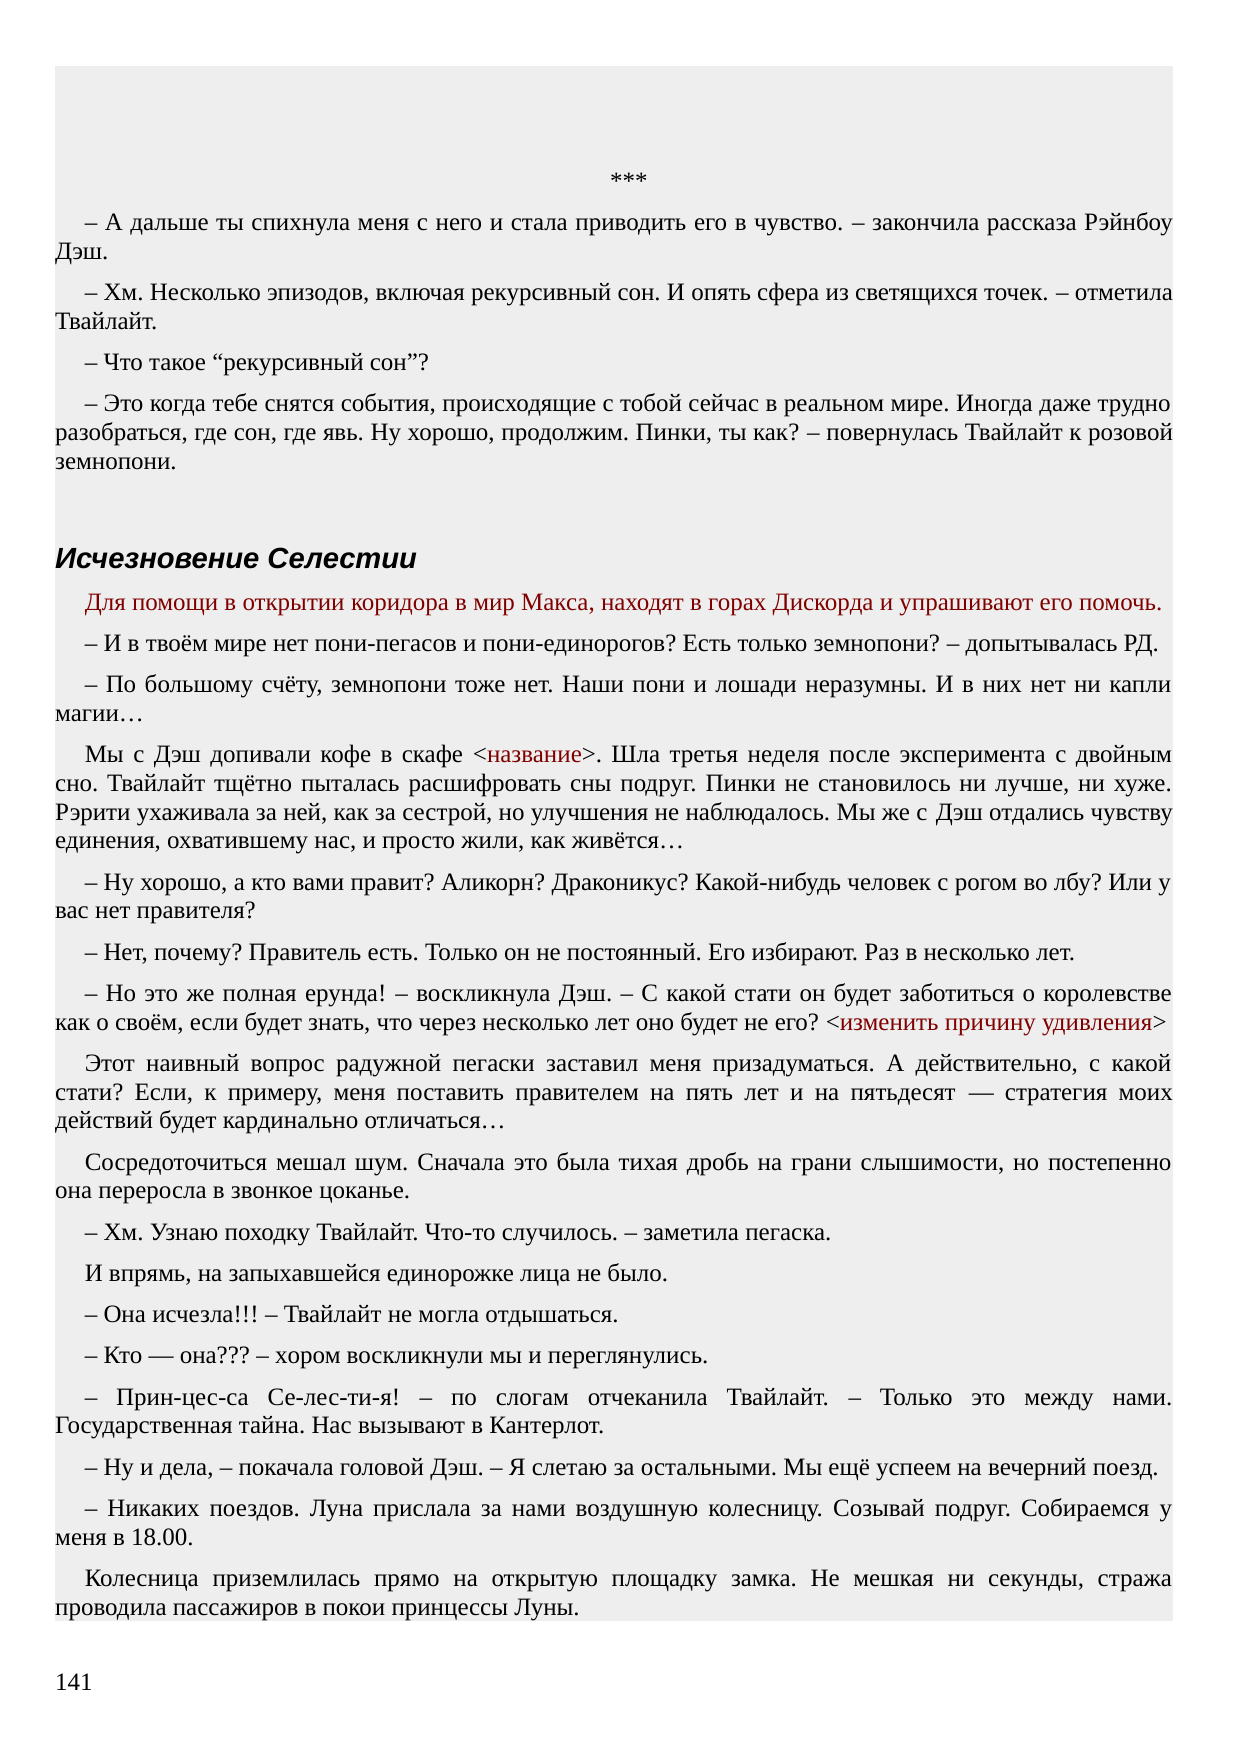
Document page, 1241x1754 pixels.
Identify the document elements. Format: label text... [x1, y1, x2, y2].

text И впрямь, на запыхавшейся единорожке лица не было. [55, 1258, 1173, 1287]
text – Это когда тебе снятся события, происходящие с тобой сейчас в реальном мире. Иногда даже трудно разобраться, где сон, где явь. Ну хорошо, продолжим. Пинки, ты как? – повернулась Твайлайт к розовой земнопони. [55, 388, 1173, 474]
text – Она исчезла!!! – Твайлайт не могла отдышаться. [55, 1299, 1173, 1328]
text – Никаких поездов. Луна прислала за нами воздушную колесницу. Созывай подруг. Собираемся у меня в 18.00. [55, 1493, 1173, 1551]
text Мы с Дэш допивали кофе в cкафе <название>. Шла третья неделя после эксперимента с двойным сно. Твайлайт тщётно пыталась расшифровать сны подруг. Пинки не становилось ни лучше, ни хуже. Рэрити ухаживала за ней, как за сестрой, но улучшения не наблюдалось. Мы же с Дэш отдались чувству единения, охватившему нас, и просто жили, как живётся… [55, 739, 1173, 854]
text – Кто — она??? – хором воскликнули мы и переглянулись. [55, 1341, 1173, 1369]
text Колесница приземлилась прямо на открытую площадку замка. Не мешкая ни секунды, стража проводила пассажиров в покои принцессы Луны. [55, 1563, 1173, 1621]
text Этот наивный вопрос радужной пегаски заставил меня призадуматься. А действительно, с какой стати? Если, к примеру, меня поставить правителем на пять лет и на пятьдесят — стратегия моих действий будет кардинально отличаться… [55, 1048, 1173, 1134]
text – Ну и дела, – покачала головой Дэш. – Я слетаю за остальными. Мы ещё успеем на вечерний поезд. [55, 1452, 1173, 1481]
text – Хм. Несколько эпизодов, включая рекурсивный сон. И опять сфера из светящихся точек. – отметила Твайлайт. [55, 277, 1173, 334]
text Сосредоточиться мешал шум. Сначала это была тихая дробь на грани слышимости, но постепенно она переросла в звонкое цоканье. [55, 1147, 1173, 1204]
text – И в твоём мире нет пони-пегасов и пони-единорогов? Есть только земнопони? – допытывалась РД. [55, 628, 1173, 657]
text Для помощи в открытии коридора в мир Макса, находят в горах Дискорда и упрашивают его помочь. [55, 587, 1173, 616]
text – Но это же полная ерунда! – воскликнула Дэш. – С какой стати он будет заботиться о королевстве как о своём, если будет знать, что через несколько лет оно будет не его? <изменить причину удивления> [55, 978, 1173, 1036]
text *** [55, 166, 1173, 194]
text – Что такое “рекурсивный сон”? [55, 347, 1173, 376]
text – Ну хорошо, а кто вами правит? Аликорн? Драконикус? Какой-нибудь человек с рогом во лбу? Или у вас нет правителя? [55, 867, 1173, 924]
text – По большому счёту, земнопони тоже нет. Наши пони и лошади неразумны. И в них нет ни капли магии… [55, 669, 1173, 727]
text – Нет, почему? Правитель есть. Только он не постоянный. Его избирают. Раз в несколько лет. [55, 937, 1173, 966]
subtitle Исчезновение Селестии [55, 541, 1173, 574]
text – А дальше ты спихнула меня с него и стала приводить его в чувство. – закончила рассказа Рэйнбоу Дэш. [55, 207, 1173, 264]
text – Хм. Узнаю походку Твайлайт. Что-то случилось. – заметила пегаска. [55, 1217, 1173, 1246]
text – Прин-цес-са Се-лес-ти-я! – по слогам отчеканила Твайлайт. – Только это между нами. Государственная тайна. Нас вызывают в Кантерлот. [55, 1382, 1173, 1439]
